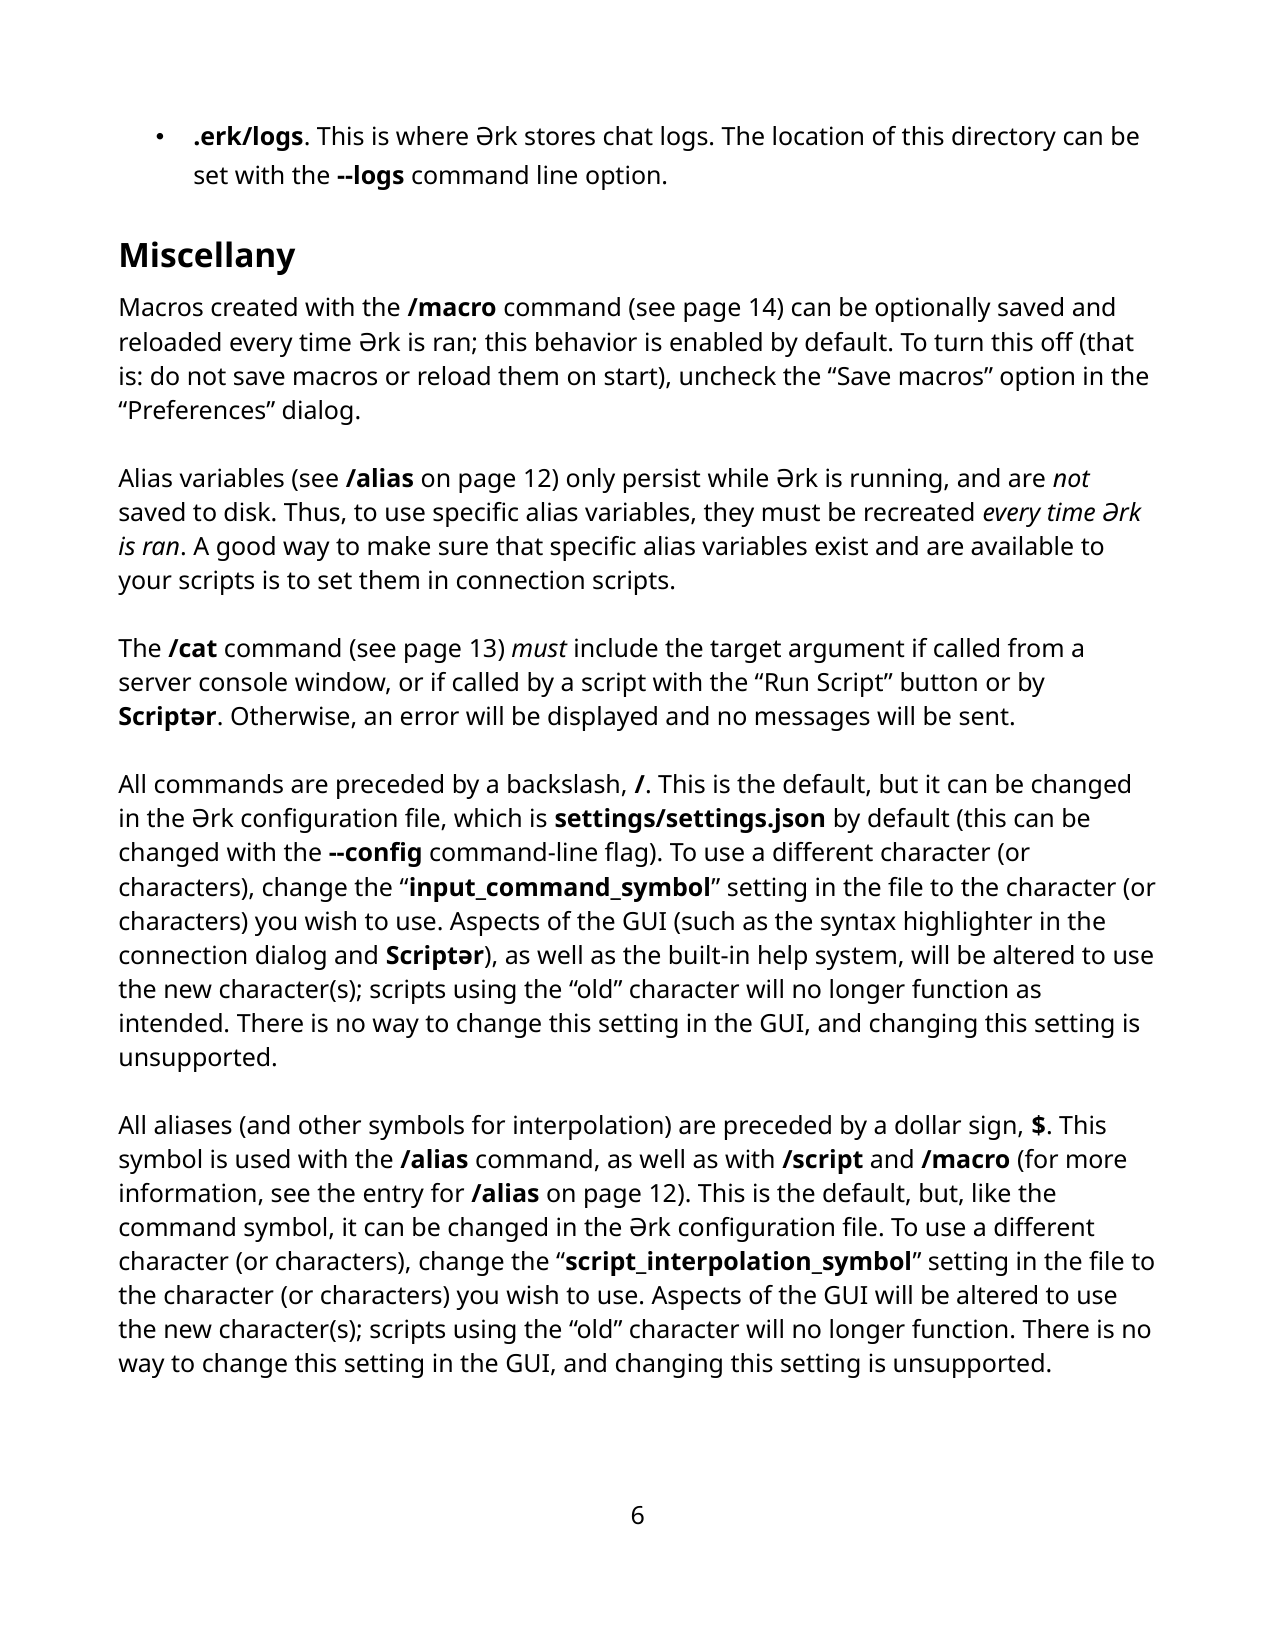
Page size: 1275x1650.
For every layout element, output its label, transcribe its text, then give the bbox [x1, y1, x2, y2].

text Alias variables (see /alias on page 12) only persist while Ərk is running, and are not saved to disk. Thus, to use specific alias variables, they must be recreated every time Ərk is ran. A good way to make sure that specific alias variables exist and are available to your scripts is to set them in connection scripts. [118, 460, 1157, 597]
text All aliases (and other symbols for interpolation) are preceded by a dollar sign, $. This symbol is used with the /alias command, as well as with /script and /macro (for more information, see the entry for /alias on page 12). This is the default, but, like the command symbol, it can be changed in the Ərk configuration file. To use a different character (or characters), change the “script_interpolation_symbol” setting in the file to the character (or characters) you wish to use. Aspects of the GUI will be altered to use the new character(s); scripts using the “old” character will no longer function. There is no way to change this setting in the GUI, and changing this setting is unsupported. [118, 1108, 1157, 1380]
list .erk/logs. This is where Ərk stores chat logs. The location of this directory can be set with the --logs command line option. [156, 118, 1157, 191]
text All commands are preceded by a backslash, /. This is the default, but it can be changed in the Ərk configuration file, which is settings/settings.json by default (this can be changed with the --config command-line flag). To use a different character (or characters), change the “input_command_symbol” setting in the file to the character (or characters) you wish to use. Aspects of the GUI (such as the syntax highlighter in the connection dialog and Scriptər), as well as the built-in help system, will be altered to use the new character(s); scripts using the “old” character will no longer function as intended. There is no way to change this setting in the GUI, and changing this setting is unsupported. [118, 767, 1157, 1073]
text The /cat command (see page 13) must include the target argument if called from a server console window, or if called by a script with the “Run Script” button or by Scriptər. Otherwise, an error will be displayed and no messages will be sent. [118, 631, 1157, 733]
subtitle Miscellany [118, 232, 1157, 278]
text Macros created with the /macro command (see page 14) can be optionally saved and reloaded every time Ərk is ran; this behavior is enabled by default. To turn this off (that is: do not save macros or reload them on start), uncheck the “Save macros” option in the “Preferences” dialog. [118, 290, 1157, 426]
